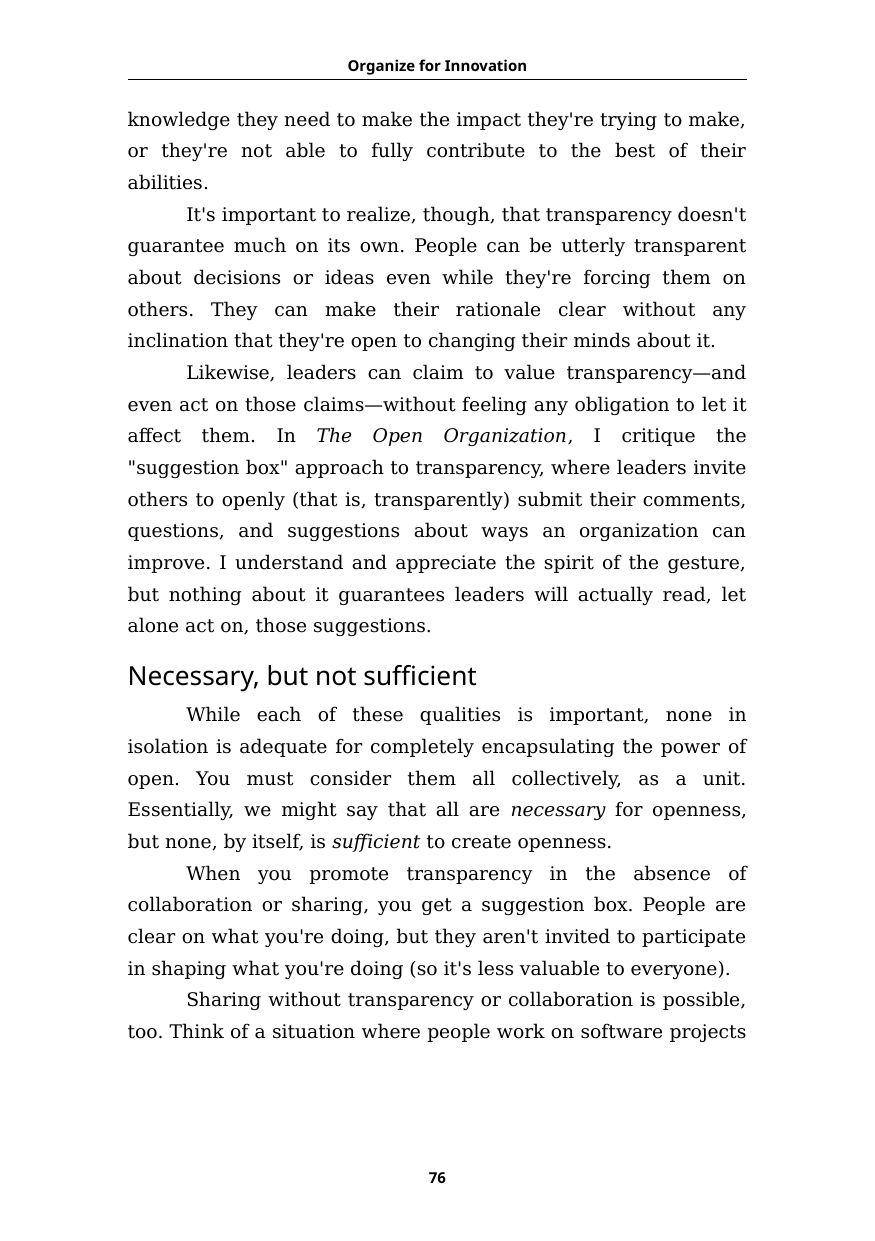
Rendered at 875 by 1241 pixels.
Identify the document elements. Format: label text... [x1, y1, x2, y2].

text Likewise, leaders can claim to value transparency—and even act on those claims—without feeling any obligation to let it affect them. In The Open Organization, I critique the "suggestion box" approach to transparency, where leaders invite others to openly (that is, transparently) submit their comments, questions, and suggestions about ways an organization can improve. I understand and appreciate the spirit of the gesture, but nothing about it guarantees leaders will actually read, let alone act on, those suggestions. [127, 362, 747, 637]
text When you promote transparency in the absence of collaboration or sharing, you get a suggestion box. People are clear on what you're doing, but they aren't invited to participate in shaping what you're doing (so it's less valuable to everyone). [127, 863, 747, 980]
text It's important to realize, though, that transparency doesn't guarantee much on its own. People can be utterly transparent about decisions or ideas even while they're forcing them on others. They can make their rationale clear without any inclination that they're open to changing their minds about it. [127, 204, 747, 352]
text knowledge they need to make the impact they're trying to make, or they're not able to fully contribute to the best of their abilities. [127, 109, 747, 194]
text Sharing without transparency or collaboration is possible, too. Think of a situation where people work on software projects [127, 989, 747, 1043]
text While each of these qualities is important, none in isolation is adequate for completely encapsulating the power of open. You must consider them all collectively, as a unit. Essentially, we might say that all are necessary for openness, but none, by itself, is sufficient to create openness. [127, 704, 747, 853]
subtitle Necessary, but not sufficient [127, 662, 747, 692]
